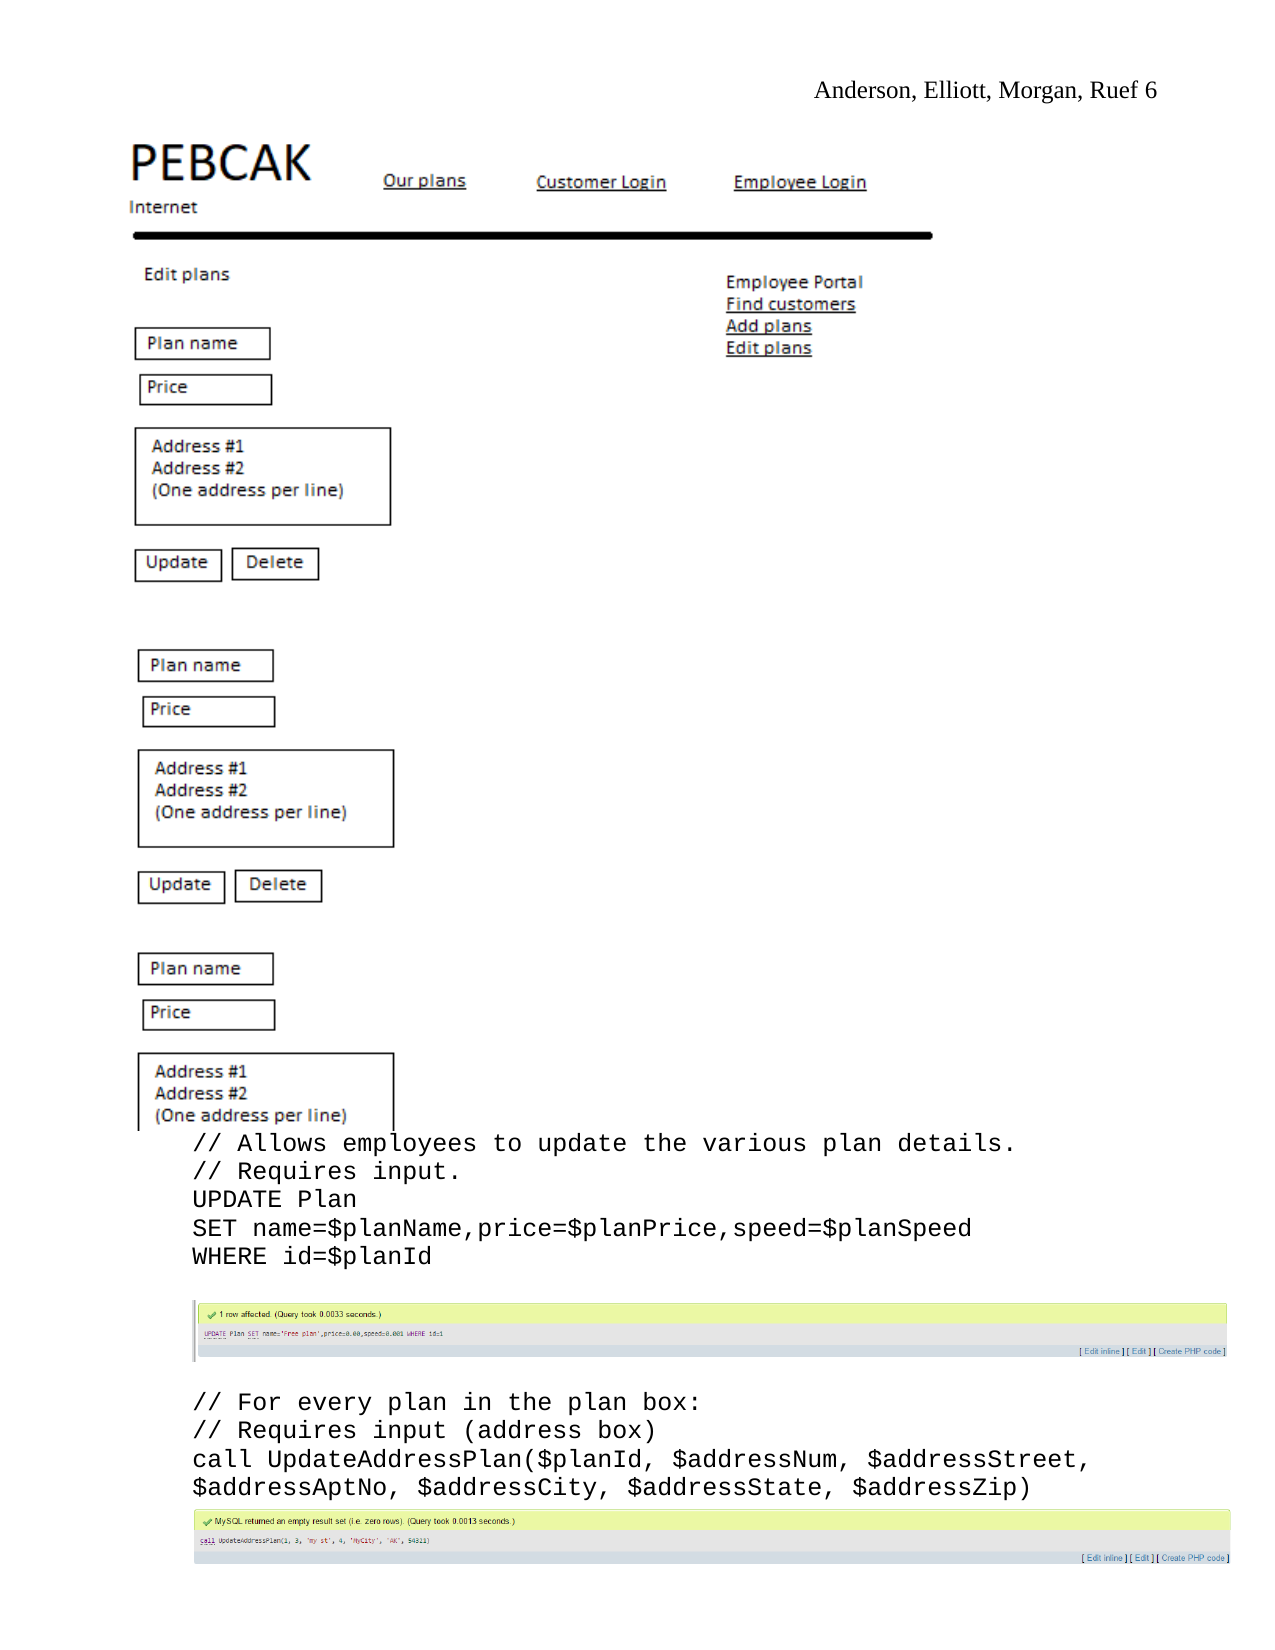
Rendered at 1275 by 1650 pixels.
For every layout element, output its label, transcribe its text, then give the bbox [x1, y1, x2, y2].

text // For every plan in the plan box: [192, 1390, 1157, 1418]
text // Requires input (address box) [192, 1418, 1157, 1446]
text // Allows employees to update the various plan details. [192, 118, 1157, 1159]
text WHERE id=$planId [192, 1244, 1157, 1272]
text // Requires input. UPDATE Plan [192, 1159, 1157, 1215]
text SET name=$planName,price=$planPrice,speed=$planSpeed [192, 1215, 1157, 1244]
text call UpdateAddressPlan($planId, $addressNum, $addressStreet, $addressAptNo, $addressCity, $addressState, $addressZip) [192, 1446, 1157, 1503]
